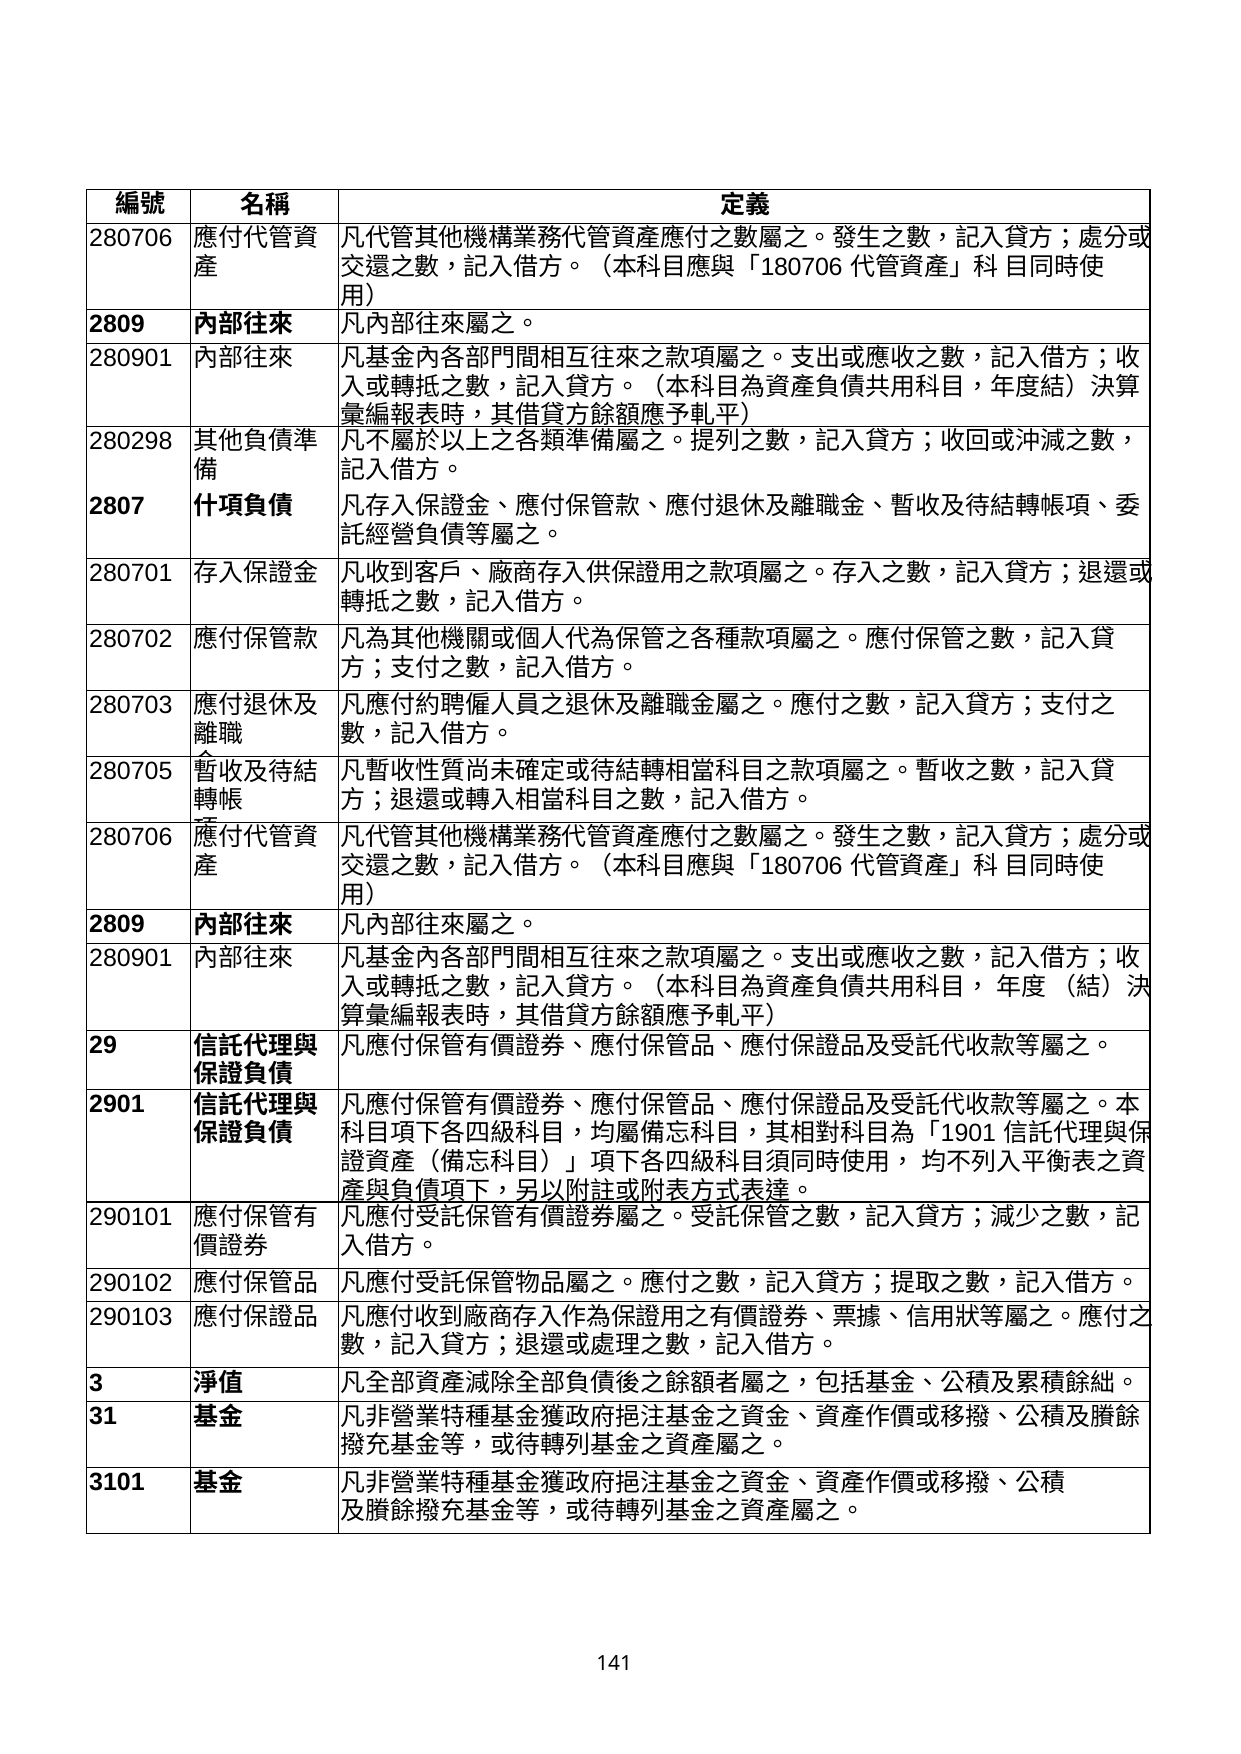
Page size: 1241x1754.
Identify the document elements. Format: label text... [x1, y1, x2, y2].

table_cell 凡代管其他機構業務代管資產應付之數屬之。發生之數，記入貸方；處分或交還之數，記入借方。（本科目應與「180706 代管資產」科 目同時使用） [339, 224, 1149, 309]
table_cell 280901 [87, 944, 190, 1030]
table_cell 凡應付受託保管物品屬之。應付之數，記入貸方；提取之數，記入借方。 [339, 1269, 1149, 1301]
table_cell 內部往來 [191, 310, 338, 342]
table_cell 2901 [87, 1090, 190, 1201]
table_cell 應付代管資產 [191, 823, 338, 909]
table_cell 2807 [87, 492, 190, 558]
table_cell 280703 [87, 691, 190, 756]
table_cell 基金 [191, 1402, 338, 1467]
table_cell 31 [87, 1402, 190, 1467]
table_cell 信託代理與保證負債 [191, 1090, 338, 1201]
table_cell 凡基金內各部門間相互往來之款項屬之。支出或應收之數，記入借方；收入或轉抵之數，記入貸方。（本科目為資產負債共用科目， 年度 （結）決算彙編報表時，其借貸方餘額應予軋平） [339, 944, 1149, 1030]
table_cell 290101 [87, 1203, 190, 1268]
table_cell 280706 [87, 224, 190, 309]
table_cell 凡應付約聘僱人員之退休及離職金屬之。應付之數，記入貸方；支付之數，記入借方。 [339, 691, 1149, 756]
table_cell 280706 [87, 823, 190, 909]
table_cell 應付保管品 [191, 1269, 338, 1301]
table_cell 3101 [87, 1468, 190, 1533]
table_cell 3 [87, 1368, 190, 1401]
table_cell 280705 [87, 757, 190, 822]
table_cell 暫收及待結轉帳 項 [191, 757, 338, 822]
table_cell 280701 [87, 559, 190, 624]
table_cell 凡非營業特種基金獲政府挹注基金之資金、資產作價或移撥、公積及賸餘撥充基金等，或待轉列基金之資產屬之。 [339, 1402, 1149, 1467]
table_header 名稱 [191, 190, 338, 223]
table_cell 凡暫收性質尚未確定或待結轉相當科目之款項屬之。暫收之數，記入貸方；退還或轉入相當科目之數，記入借方。 [339, 757, 1149, 822]
table_cell 凡全部資產減除全部負債後之餘額者屬之，包括基金、公積及累積餘絀。 [339, 1368, 1149, 1401]
table_cell 內部往來 [191, 344, 338, 426]
table_cell 應付代管資產 [191, 224, 338, 309]
table_cell 應付退休及離職 金 [191, 691, 338, 756]
table_cell 凡基金內各部門間相互往來之款項屬之。支出或應收之數，記入借方；收入或轉抵之數，記入貸方。（本科目為資產負債共用科目，年度結）決算彙編報表時，其借貸方餘額應予軋平） [339, 344, 1149, 426]
table_cell 內部往來 [191, 910, 338, 943]
table_cell 基金 [191, 1468, 338, 1533]
table_cell 凡應付保管有價證券、應付保管品、應付保證品及受託代收款等屬之。 [339, 1031, 1149, 1089]
table_cell 信託代理與保證負債 [191, 1031, 338, 1089]
table_cell 凡不屬於以上之各類準備屬之。提列之數，記入貸方；收回或沖減之數，記入借方。 [339, 427, 1149, 492]
table_cell 凡存入保證金、應付保管款、應付退休及離職金、暫收及待結轉帳項、委託經營負債等屬之。 [339, 492, 1149, 558]
table_cell 凡為其他機關或個人代為保管之各種款項屬之。應付保管之數，記入貸方；支付之數，記入借方。 [339, 625, 1149, 690]
table_cell 應付保管款 [191, 625, 338, 690]
table_cell 其他負債準備 [191, 427, 338, 492]
table_cell 內部往來 [191, 944, 338, 1030]
table_cell 2809 [87, 910, 190, 943]
table_cell 280298 [87, 427, 190, 492]
table_cell 淨值 [191, 1368, 338, 1401]
table_cell 凡內部往來屬之。 [339, 310, 1149, 342]
table_cell 凡應付保管有價證券、應付保管品、應付保證品及受託代收款等屬之。本科目項下各四級科目，均屬備忘科目，其相對科目為「1901 信託代理與保證資產（備忘科目）」項下各四級科目須同時使用， 均不列入平衡表之資產與負債項下，另以附註或附表方式表達。 [339, 1090, 1149, 1201]
table_cell 什項負債 [191, 492, 338, 558]
table_cell 290103 [87, 1302, 190, 1367]
table_cell 29 [87, 1031, 190, 1089]
table_cell 凡應付受託保管有價證券屬之。受託保管之數，記入貸方；減少之數，記入借方。 [339, 1203, 1149, 1268]
table_cell 凡代管其他機構業務代管資產應付之數屬之。發生之數，記入貸方；處分或交還之數，記入借方。（本科目應與「180706 代管資產」科 目同時使用） [339, 823, 1149, 909]
table_cell 凡收到客戶、廠商存入供保證用之款項屬之。存入之數，記入貸方；退還或轉抵之數，記入借方。 [339, 559, 1149, 624]
table_cell 凡內部往來屬之。 [339, 910, 1149, 943]
table_cell 凡應付收到廠商存入作為保證用之有價證券、票據、信用狀等屬之。應付之數，記入貸方；退還或處理之數，記入借方。 [339, 1302, 1149, 1367]
table_cell 應付保證品 [191, 1302, 338, 1367]
table_cell 凡非營業特種基金獲政府挹注基金之資金、資產作價或移撥、公積 及賸餘撥充基金等，或待轉列基金之資產屬之。 [339, 1468, 1149, 1533]
table_cell 280901 [87, 344, 190, 426]
table_cell 存入保證金 [191, 559, 338, 624]
table_cell 280702 [87, 625, 190, 690]
table_cell 應付保管有價證券 [191, 1203, 338, 1268]
table_cell 2809 [87, 310, 190, 342]
table_cell 290102 [87, 1269, 190, 1301]
table_header 定義 [339, 190, 1149, 223]
table_header 編號 [87, 190, 190, 223]
